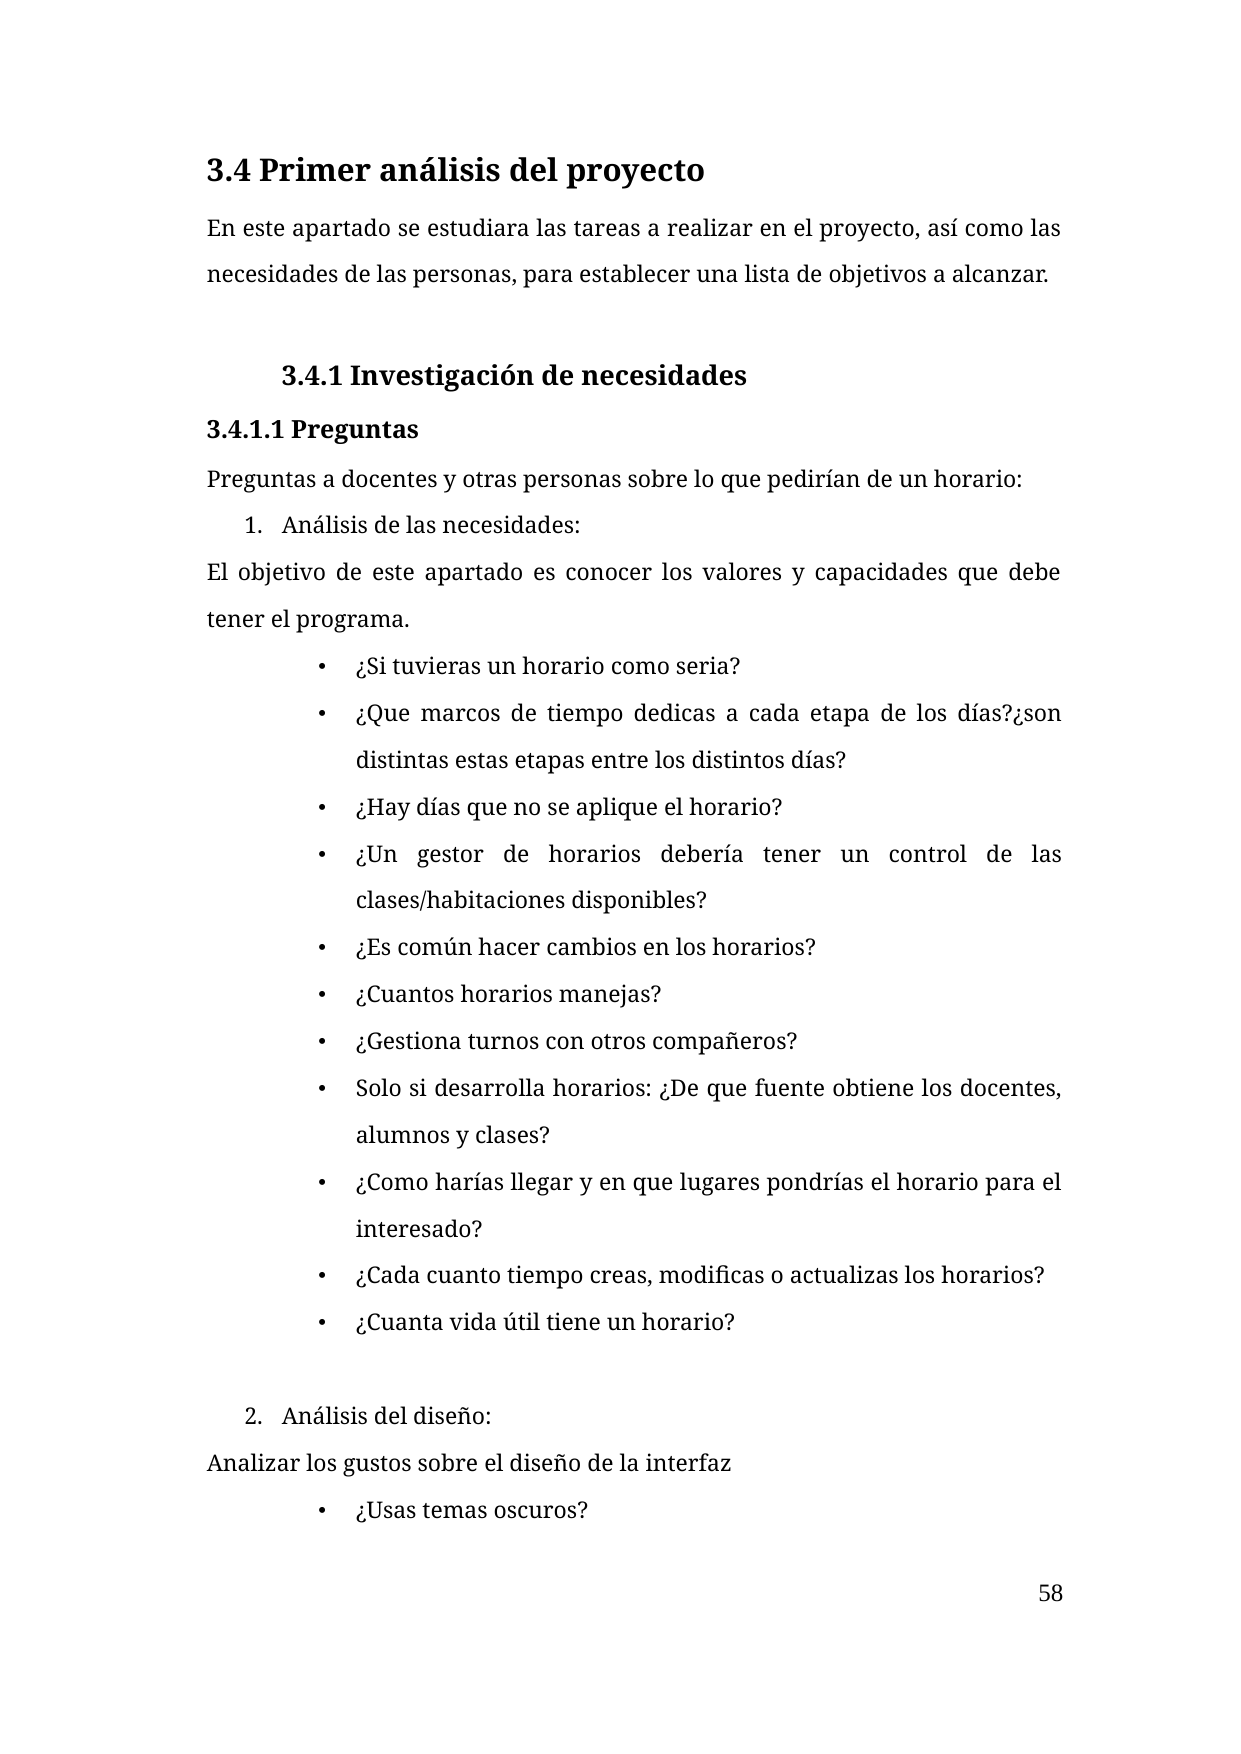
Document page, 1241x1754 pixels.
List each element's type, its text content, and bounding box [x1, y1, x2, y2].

list ¿Cuanta vida útil tiene un horario? [318, 1306, 1063, 1338]
list ¿Gestiona turnos con otros compañeros? [318, 1025, 1063, 1056]
list ¿Que marcos de tiempo dedicas a cada etapa de los días?¿son distintas estas etapas entre los distintos días? [318, 697, 1063, 775]
text 3.4.1.1 Preguntas [207, 412, 1063, 446]
text 3.4 Primer análisis del proyecto [207, 148, 1063, 190]
list Análisis del diseño: [244, 1400, 1063, 1431]
text Analizar los gustos sobre el diseño de la interfaz [207, 1447, 1063, 1478]
list ¿Cada cuanto tiempo creas, modificas o actualizas los horarios? [318, 1259, 1063, 1291]
text El objetivo de este apartado es conocer los valores y capacidades que debe tener el programa. [207, 556, 1063, 634]
text 3.4.1 Investigación de necesidades [207, 356, 1063, 393]
list ¿Si tuvieras un horario como seria? [318, 650, 1063, 681]
list ¿Cuantos horarios manejas? [318, 978, 1063, 1009]
list Análisis de las necesidades: [244, 509, 1063, 541]
text En este apartado se estudiara las tareas a realizar en el proyecto, así como las necesidades de las personas, para establecer una lista de objetivos a alcanzar. [207, 211, 1063, 289]
list ¿Hay días que no se aplique el horario? [318, 791, 1063, 822]
list ¿Como harías llegar y en que lugares pondrías el horario para el interesado? [318, 1166, 1063, 1244]
list ¿Un gestor de horarios debería tener un control de las clases/habitaciones disponibles? [318, 838, 1063, 916]
text Preguntas a docentes y otras personas sobre lo que pedirían de un horario: [207, 463, 1063, 494]
list Solo si desarrolla horarios: ¿De que fuente obtiene los docentes, alumnos y clases? [318, 1072, 1063, 1150]
list ¿Usas temas oscuros? [318, 1494, 1063, 1525]
list ¿Es común hacer cambios en los horarios? [318, 931, 1063, 963]
